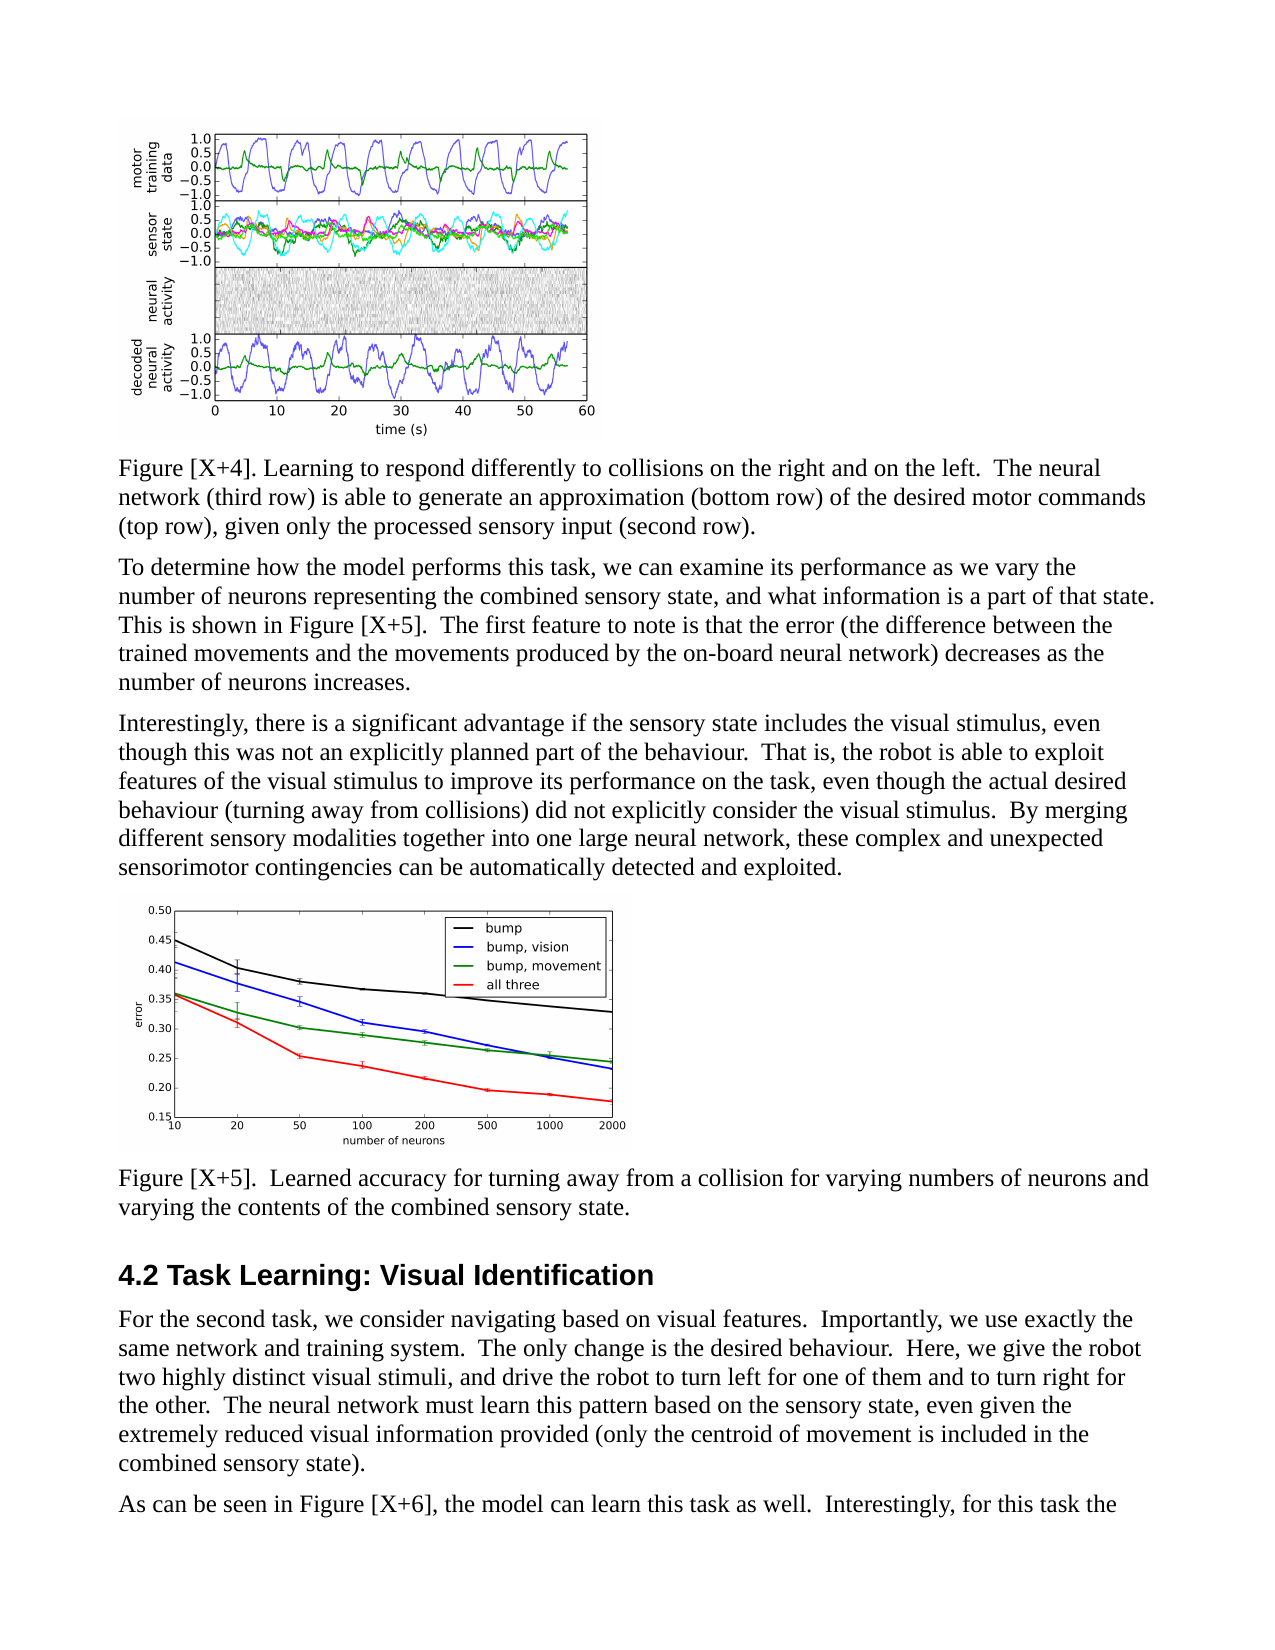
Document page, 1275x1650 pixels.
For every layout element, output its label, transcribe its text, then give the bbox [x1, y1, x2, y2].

picture [118, 118, 603, 441]
picture [118, 893, 633, 1151]
text Figure [X+5]. Learned accuracy for turning away from a collision for varying numbers of neurons and varying the contents of the combined sensory state. [118, 1163, 1157, 1221]
subtitle 4.2 Task Learning: Visual Identification [118, 1258, 1157, 1292]
text For the second task, we consider navigating based on visual features. Importantly, we use exactly the same network and training system. The only change is the desired behaviour. Here, we give the robot two highly distinct visual stimuli, and drive the robot to turn left for one of them and to turn right for the other. The neural network must learn this pattern based on the sensory state, even given the extremely reduced visual information provided (only the centroid of movement is included in the combined sensory state). [118, 1304, 1157, 1477]
text Interestingly, there is a significant advantage if the sensory state includes the visual stimulus, even though this was not an explicitly planned part of the behaviour. That is, the robot is able to exploit features of the visual stimulus to improve its performance on the task, even though the actual desired behaviour (turning away from collisions) did not explicitly consider the visual stimulus. By merging different sensory modalities together into one large neural network, these complex and unexpected sensorimotor contingencies can be automatically detected and exploited. [118, 708, 1157, 881]
text As can be seen in Figure [X+6], the model can learn this task as well. Interestingly, for this task the [118, 1489, 1157, 1518]
text To determine how the model performs this task, we can examine its performance as we vary the number of neurons representing the combined sensory state, and what information is a part of that state. This is shown in Figure [X+5]. The first feature to note is that the error (the difference between the trained movements and the movements produced by the on-board neural network) decreases as the number of neurons increases. [118, 552, 1157, 696]
text Figure [X+4]. Learning to respond differently to collisions on the right and on the left. The neural network (third row) is able to generate an approximation (bottom row) of the desired motor commands (top row), given only the processed sensory input (second row). [118, 453, 1157, 540]
